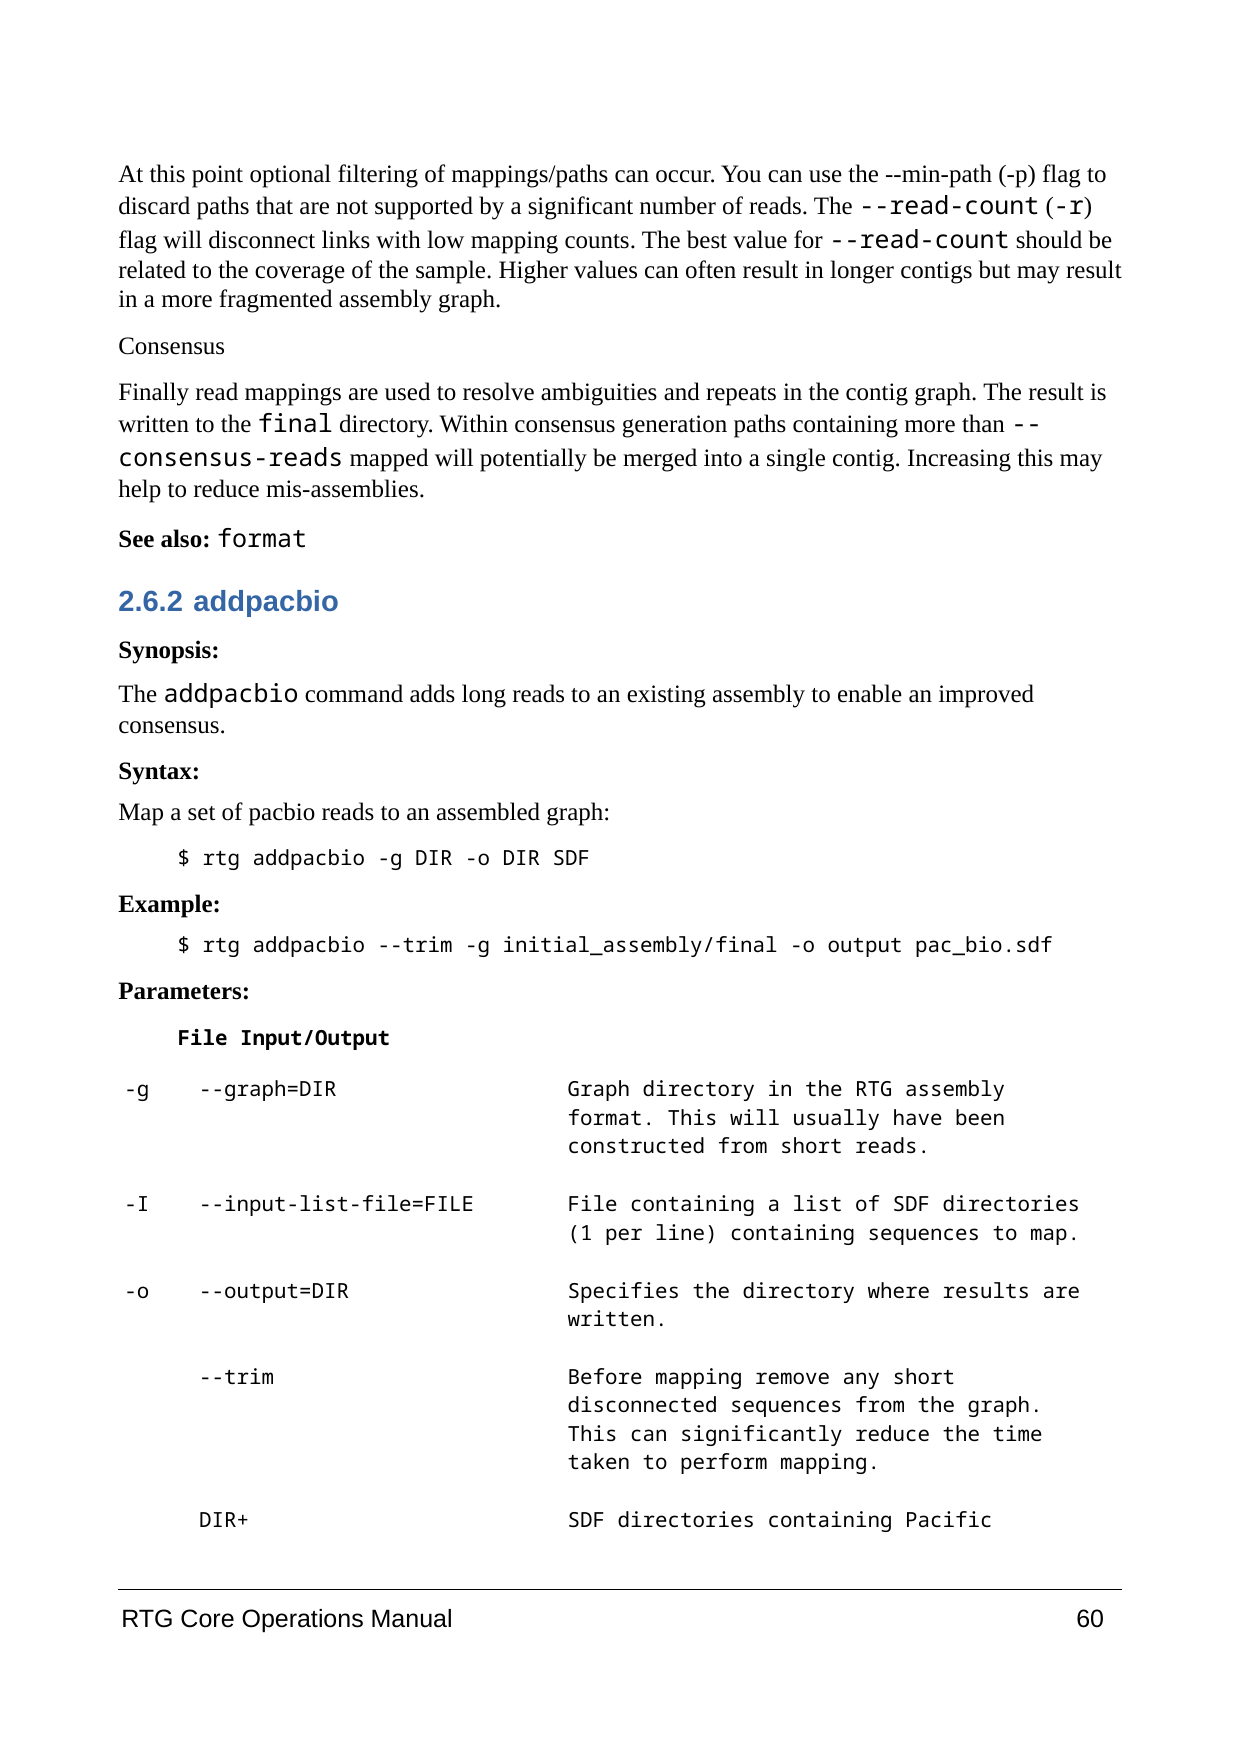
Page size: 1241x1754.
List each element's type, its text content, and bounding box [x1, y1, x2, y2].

table_cell [118, 1350, 193, 1493]
text Map a set of pacbio reads to an assembled graph: [118, 797, 1122, 826]
text See also: format [118, 521, 1122, 554]
text Finally read mappings are used to resolve ambiguities and repeats in the contig graph. The result is written to the final directory. Within consensus generation paths containing more than --consensus-reads mapped will potentially be merged into a single contig. Increasing this may help to reduce mis-assemblies. [118, 377, 1122, 503]
table_header Graph directory in the RTG assembly format. This will usually have been constructed from short reads. [561, 1063, 1093, 1178]
subtitle Parameters: [118, 976, 1122, 1005]
subtitle Syntax: [118, 756, 1122, 785]
table_header -g [118, 1063, 193, 1178]
table_cell SDF directories containing Pacific [561, 1494, 1093, 1551]
table_cell DIR+ [193, 1494, 561, 1551]
subtitle Example: [118, 889, 1122, 918]
table_cell File containing a list of SDF directories (1 per line) containing sequences to map. [561, 1178, 1093, 1264]
text Consensus [118, 331, 1122, 359]
text $ rtg addpacbio --trim -g initial_assembly/final -o output pac_bio.sdf [177, 930, 1122, 958]
text The addpacbio command adds long reads to an existing assembly to enable an improved consensus. [118, 676, 1122, 739]
table_cell -I [118, 1178, 193, 1264]
table_cell --input-list-file=FILE [193, 1178, 561, 1264]
table_cell Specifies the directory where results are written. [561, 1264, 1093, 1350]
text At this point optional filtering of mappings/paths can occur. You can use the --min-path (-p) flag to discard paths that are not supported by a significant number of reads. The --read-count (-r) flag will disconnect links with low mapping counts. The best value for --read-count should be related to the coverage of the sample. Higher values can often result in longer contigs but may result in a more fragmented assembly graph. [118, 159, 1122, 313]
table_cell --output=DIR [193, 1264, 561, 1350]
subtitle addpacbio [118, 584, 1122, 618]
table_cell Before mapping remove any short disconnected sequences from the graph. This can significantly reduce the time taken to perform mapping. [561, 1350, 1093, 1493]
subtitle Synopsis: [118, 635, 1122, 664]
table_header --graph=DIR [193, 1063, 561, 1178]
text File Input/Output [177, 1023, 1122, 1051]
table_cell -o [118, 1264, 193, 1350]
table_cell --trim [193, 1350, 561, 1493]
text $ rtg addpacbio -g DIR -o DIR SDF [177, 843, 1122, 872]
table_cell [118, 1494, 193, 1551]
